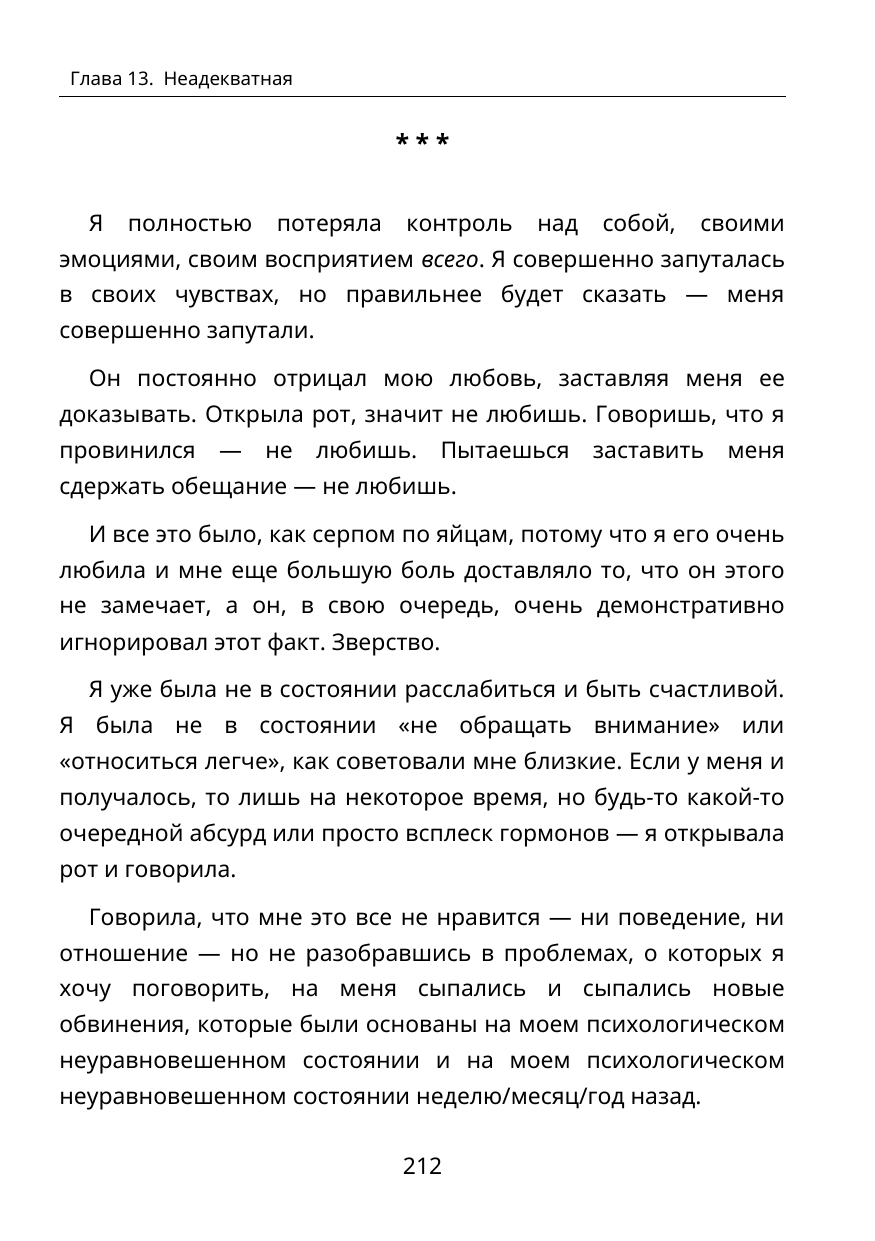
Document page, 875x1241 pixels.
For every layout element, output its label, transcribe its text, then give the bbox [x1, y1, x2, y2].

subtitle * * * [59, 126, 786, 160]
text И все это было, как серпом по яйцам, потому что я его очень любила и мне еще большую боль доставляло то, что он этого не замечает, а он, в свою очередь, очень демонстративно игнорировал этот факт. Зверство. [59, 518, 786, 657]
text Говорила, что мне это все не нравится — ни поведение, ни отношение — но не разобравшись в проблемах, о которых я хочу поговорить, на меня сыпались и сыпались новые обвинения, которые были основаны на моем психологическом неуравновешенном состоянии и на моем психологическом неуравновешенном состоянии неделю/месяц/год назад. [59, 901, 786, 1111]
text Он постоянно отрицал мою любовь, заставляя меня ее доказывать. Открыла рот, значит не любишь. Говоришь, что я провинился — не любишь. Пытаешься заставить меня сдержать обещание — не любишь. [59, 362, 786, 501]
text Я полностью потеряла контроль над собой, своими эмоциями, своим восприятием всего. Я совершенно запуталась в своих чувствах, но правильнее будет сказать — меня совершенно запутали. [59, 207, 786, 346]
text Я уже была не в состоянии расслабиться и быть счастливой. Я была не в состоянии «не обращать внимание» или «относиться легче», как советовали мне близкие. Если у меня и получалось, то лишь на некоторое время, но будь-то какой-то очередной абсурд или просто всплеск гормонов — я открывала рот и говорила. [59, 673, 786, 884]
